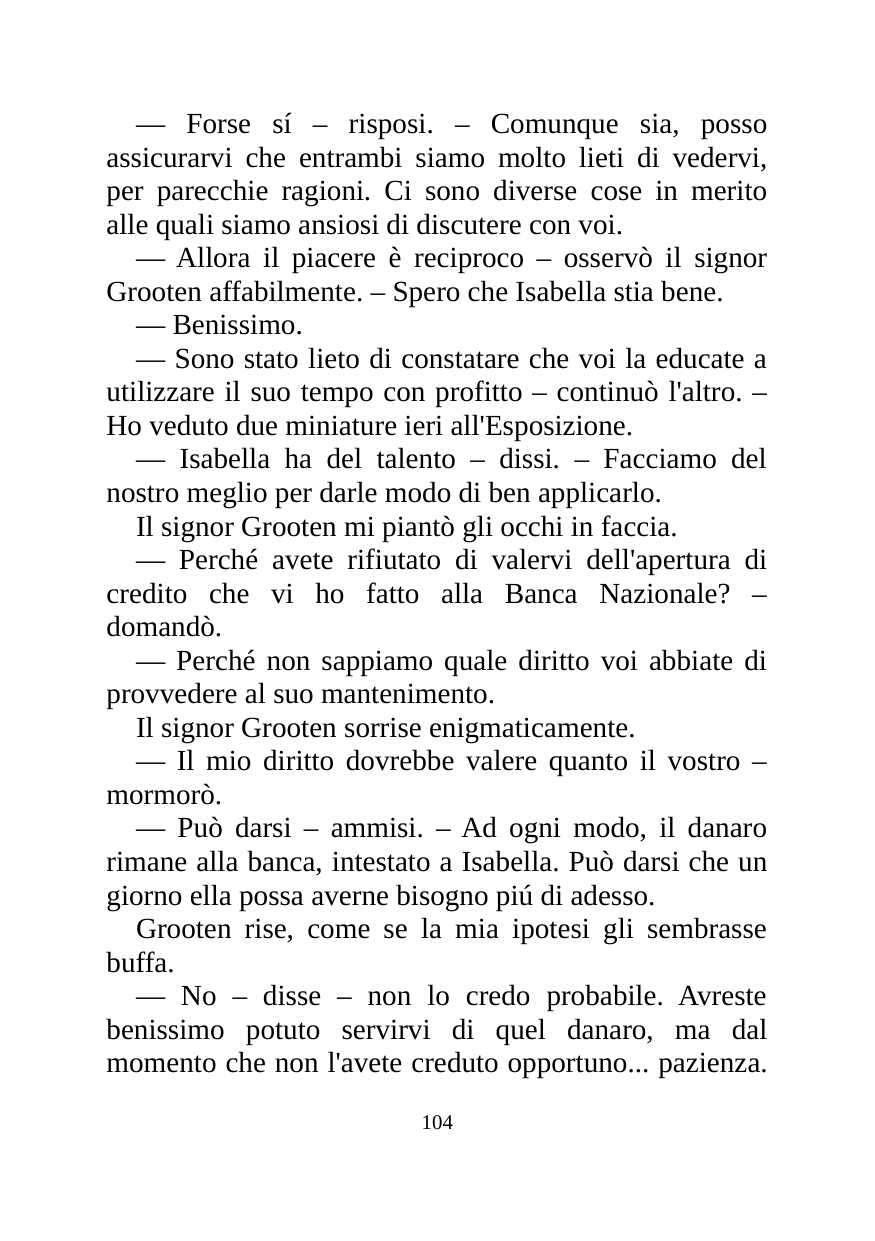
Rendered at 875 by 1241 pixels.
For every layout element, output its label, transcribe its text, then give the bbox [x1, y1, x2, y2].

text — Isabella ha del talento – dissi. – Facciamo del nostro meglio per darle modo di ben applicarlo. [106, 442, 768, 509]
text Il signor Grooten sorrise enigmaticamente. [106, 710, 768, 743]
text — No – disse – non lo credo probabile. Avreste benissimo potuto servirvi di quel danaro, ma dal momento che non l'avete creduto opportuno... pazienza. [106, 978, 768, 1079]
text — Forse sí – risposi. – Comunque sia, posso assicurarvi che entrambi siamo molto lieti di vedervi, per parecchie ragioni. Ci sono diverse cose in merito alle quali siamo ansiosi di discutere con voi. [106, 106, 768, 240]
text — Perché avete rifiutato di valervi dell'apertura di credito che vi ho fatto alla Banca Nazionale? – domandò. [106, 542, 768, 643]
text — Perché non sappiamo quale diritto voi abbiate di provvedere al suo mantenimento. [106, 643, 768, 710]
text Grooten rise, come se la mia ipotesi gli sembrasse buffa. [106, 911, 768, 978]
text Il signor Grooten mi piantò gli occhi in faccia. [106, 509, 768, 542]
text — Il mio diritto dovrebbe valere quanto il vostro – mormorò. [106, 743, 768, 811]
text — Sono stato lieto di constatare che voi la educate a utilizzare il suo tempo con profitto – continuò l'altro. – Ho veduto due miniature ieri all'Esposizione. [106, 341, 768, 442]
text — Benissimo. [106, 307, 768, 341]
text — Allora il piacere è reciproco – osservò il signor Grooten affabilmente. – Spero che Isabella stia bene. [106, 240, 768, 307]
text — Può darsi – ammisi. – Ad ogni modo, il danaro rimane alla banca, intestato a Isabella. Può darsi che un giorno ella possa averne bisogno piú di adesso. [106, 811, 768, 911]
